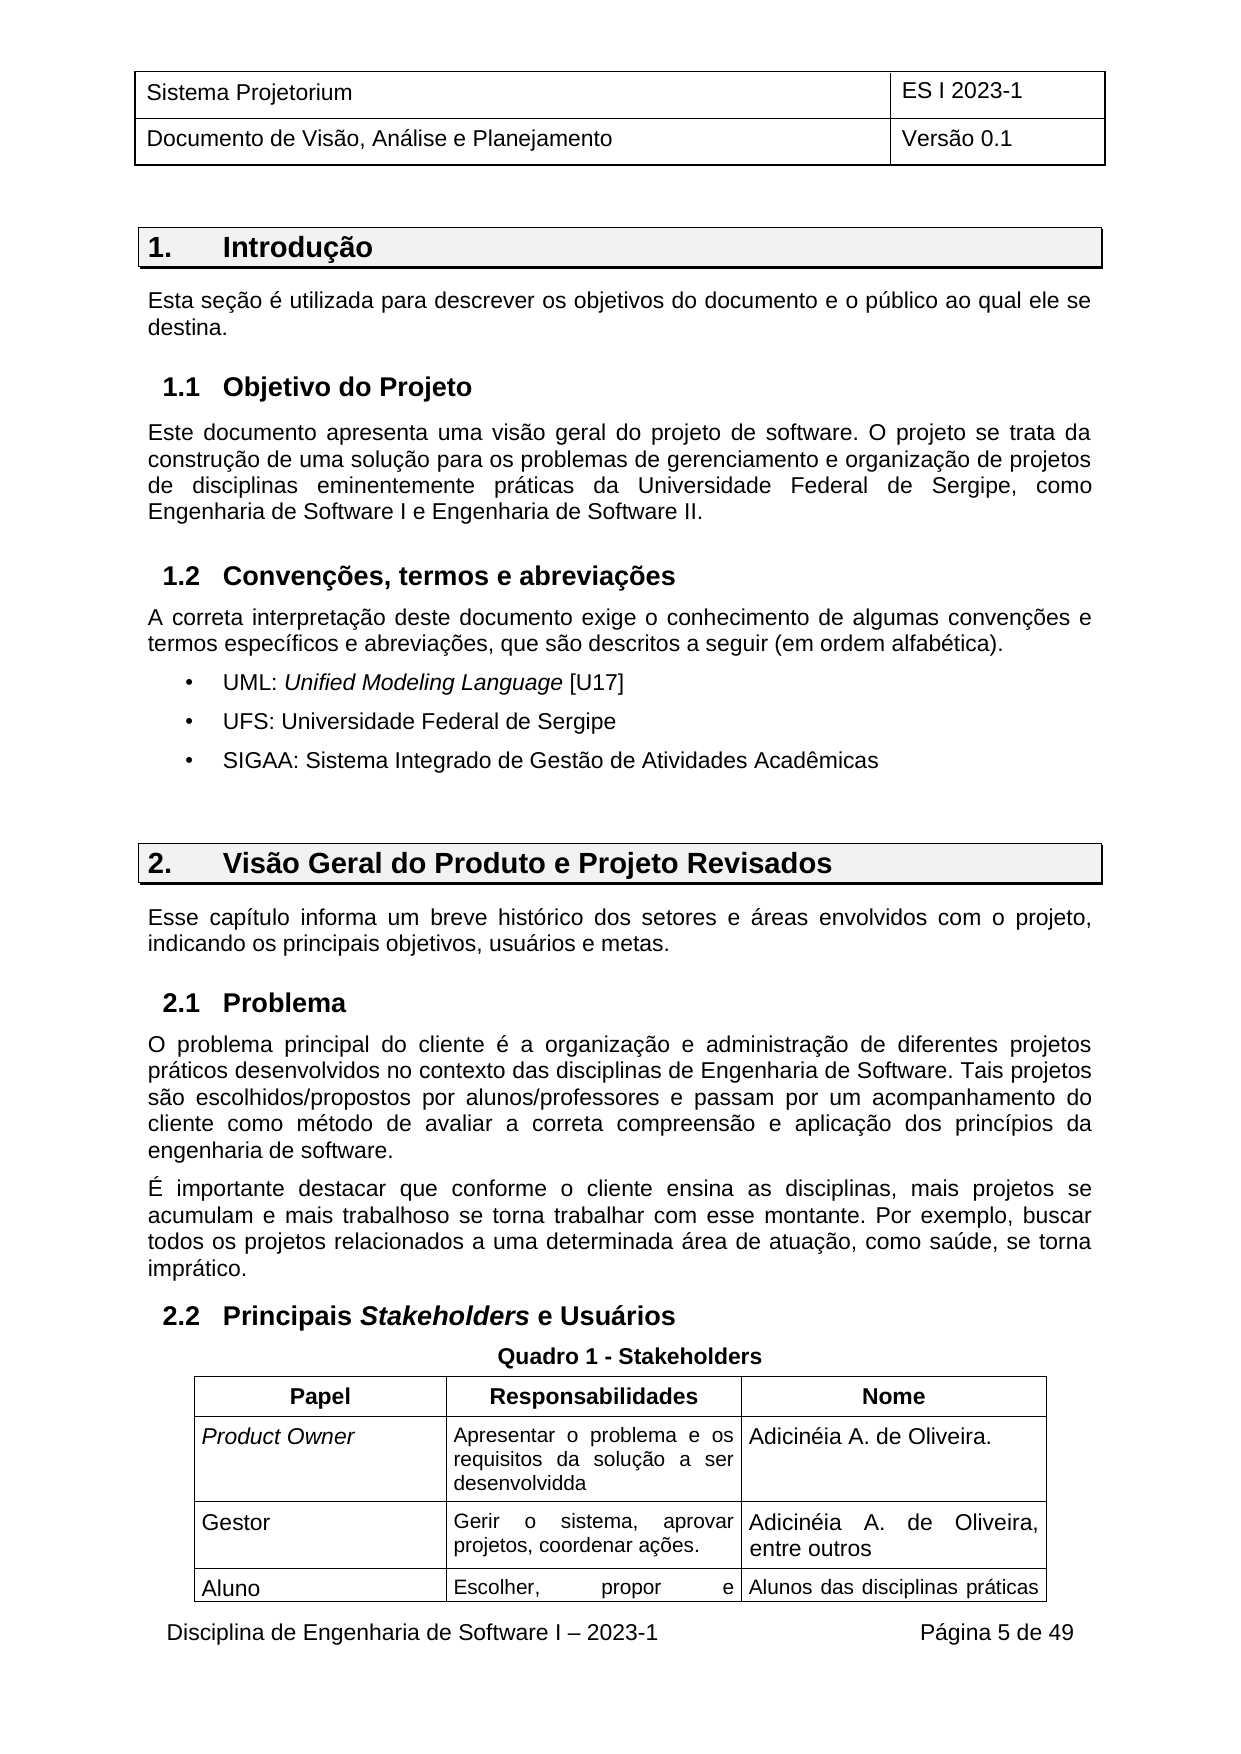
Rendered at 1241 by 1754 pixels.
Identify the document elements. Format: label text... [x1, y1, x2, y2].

table_cell Apresentar o problema e os requisitos da solução a ser desenvolvidda [447, 1417, 741, 1501]
subtitle Convenções, termos e abreviações [162, 560, 1092, 591]
text É importante destacar que conforme o cliente ensina as disciplinas, mais projetos se acumulam e mais trabalhoso se torna trabalhar com esse montante. Por exemplo, buscar todos os projetos relacionados a uma determinada área de atuação, como saúde, se torna imprático. [148, 1175, 1092, 1281]
list UFS: Universidade Federal de Sergipe [185, 708, 1092, 734]
list SIGAA: Sistema Integrado de Gestão de Atividades Acadêmicas [185, 747, 1092, 773]
table_header Nome [742, 1377, 1046, 1416]
table_header Responsabilidades [447, 1377, 741, 1416]
text A correta interpretação deste documento exige o conhecimento de algumas convenções e termos específicos e abreviações, que são descritos a seguir (em ordem alfabética). [148, 604, 1092, 657]
table_cell Gerir o sistema, aprovar projetos, coordenar ações. [447, 1502, 741, 1567]
table_cell Aluno [195, 1569, 446, 1601]
table_cell Adicinéia A. de Oliveira. [742, 1417, 1046, 1501]
table_cell Escolher, propor e [447, 1569, 741, 1601]
table_cell Alunos das disciplinas práticas [742, 1569, 1046, 1601]
text Este documento apresenta uma visão geral do projeto de software. O projeto se trata da construção de uma solução para os problemas de gerenciamento e organização de projetos de disciplinas eminentemente práticas da Universidade Federal de Sergipe, como Engenharia de Software I e Engenharia de Software II. [148, 419, 1092, 525]
table_cell Product Owner [195, 1417, 446, 1501]
table_header Papel [195, 1377, 446, 1416]
subtitle Introdução [139, 228, 1101, 266]
list UML: Unified Modeling Language [U17] [185, 669, 1092, 695]
text Esta seção é utilizada para descrever os objetivos do documento e o público ao qual ele se destina. [148, 287, 1092, 340]
subtitle Problema [162, 987, 1092, 1019]
table_cell Gestor [195, 1502, 446, 1567]
table_cell Adicinéia A. de Oliveira, entre outros [742, 1502, 1046, 1567]
text Quadro 1 - Stakeholders [148, 1343, 1112, 1370]
subtitle Principais Stakeholders e Usuários [162, 1299, 1092, 1331]
text O problema principal do cliente é a organização e administração de diferentes projetos práticos desenvolvidos no contexto das disciplinas de Engenharia de Software. Tais projetos são escolhidos/propostos por alunos/professores e passam por um acompanhamento do cliente como método de avaliar a correta compreensão e aplicação dos princípios da engenharia de software. [148, 1031, 1092, 1163]
text Esse capítulo informa um breve histórico dos setores e áreas envolvidos com o projeto, indicando os principais objetivos, usuários e metas. [148, 903, 1092, 956]
subtitle Visão Geral do Produto e Projeto Revisados [139, 844, 1101, 882]
subtitle Objetivo do Projeto [162, 371, 1092, 403]
